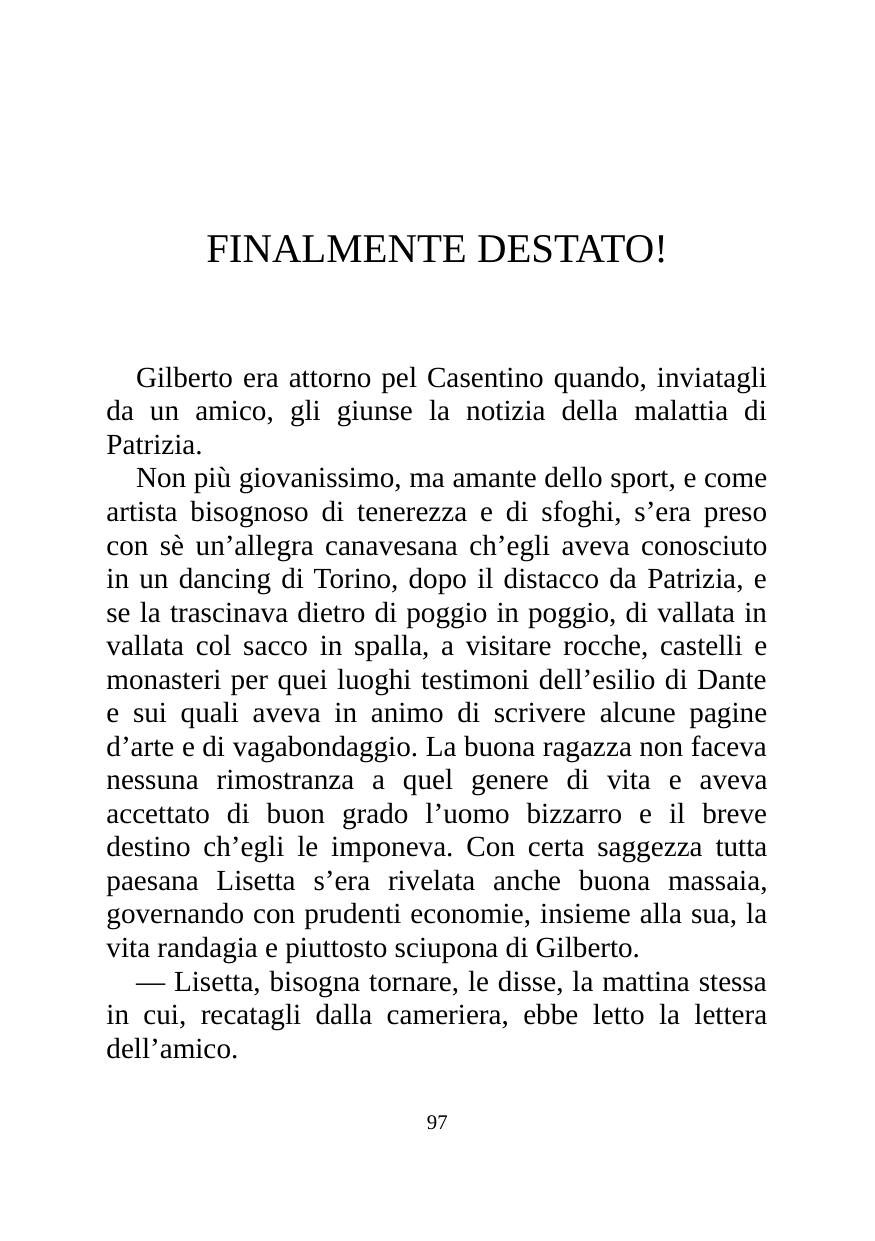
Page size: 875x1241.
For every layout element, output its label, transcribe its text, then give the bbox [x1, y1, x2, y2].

subtitle FINALMENTE DESTATO! [106, 224, 768, 271]
text — Lisetta, bisogna tornare, le disse, la mattina stessa in cui, recatagli dalla cameriera, ebbe letto la lettera dell’amico. [106, 964, 768, 1064]
text Gilberto era attorno pel Casentino quando, inviatagli da un amico, gli giunse la notizia della malattia di Patrizia. [106, 360, 768, 461]
text Non più giovanissimo, ma amante dello sport, e come artista bisognoso di tenerezza e di sfoghi, s’era preso con sè un’allegra canavesana ch’egli aveva conosciuto in un dancing di Torino, dopo il distacco da Patrizia, e se la trascinava dietro di poggio in poggio, di vallata in vallata col sacco in spalla, a visitare rocche, castelli e monasteri per quei luoghi testimoni dell’esilio di Dante e sui quali aveva in animo di scrivere alcune pagine d’arte e di vagabondaggio. La buona ragazza non faceva nessuna rimostranza a quel genere di vita e aveva accettato di buon grado l’uomo bizzarro e il breve destino ch’egli le imponeva. Con certa saggezza tutta paesana Lisetta s’era rivelata anche buona massaia, governando con prudenti economie, insieme alla sua, la vita randagia e piuttosto sciupona di Gilberto. [106, 461, 768, 964]
